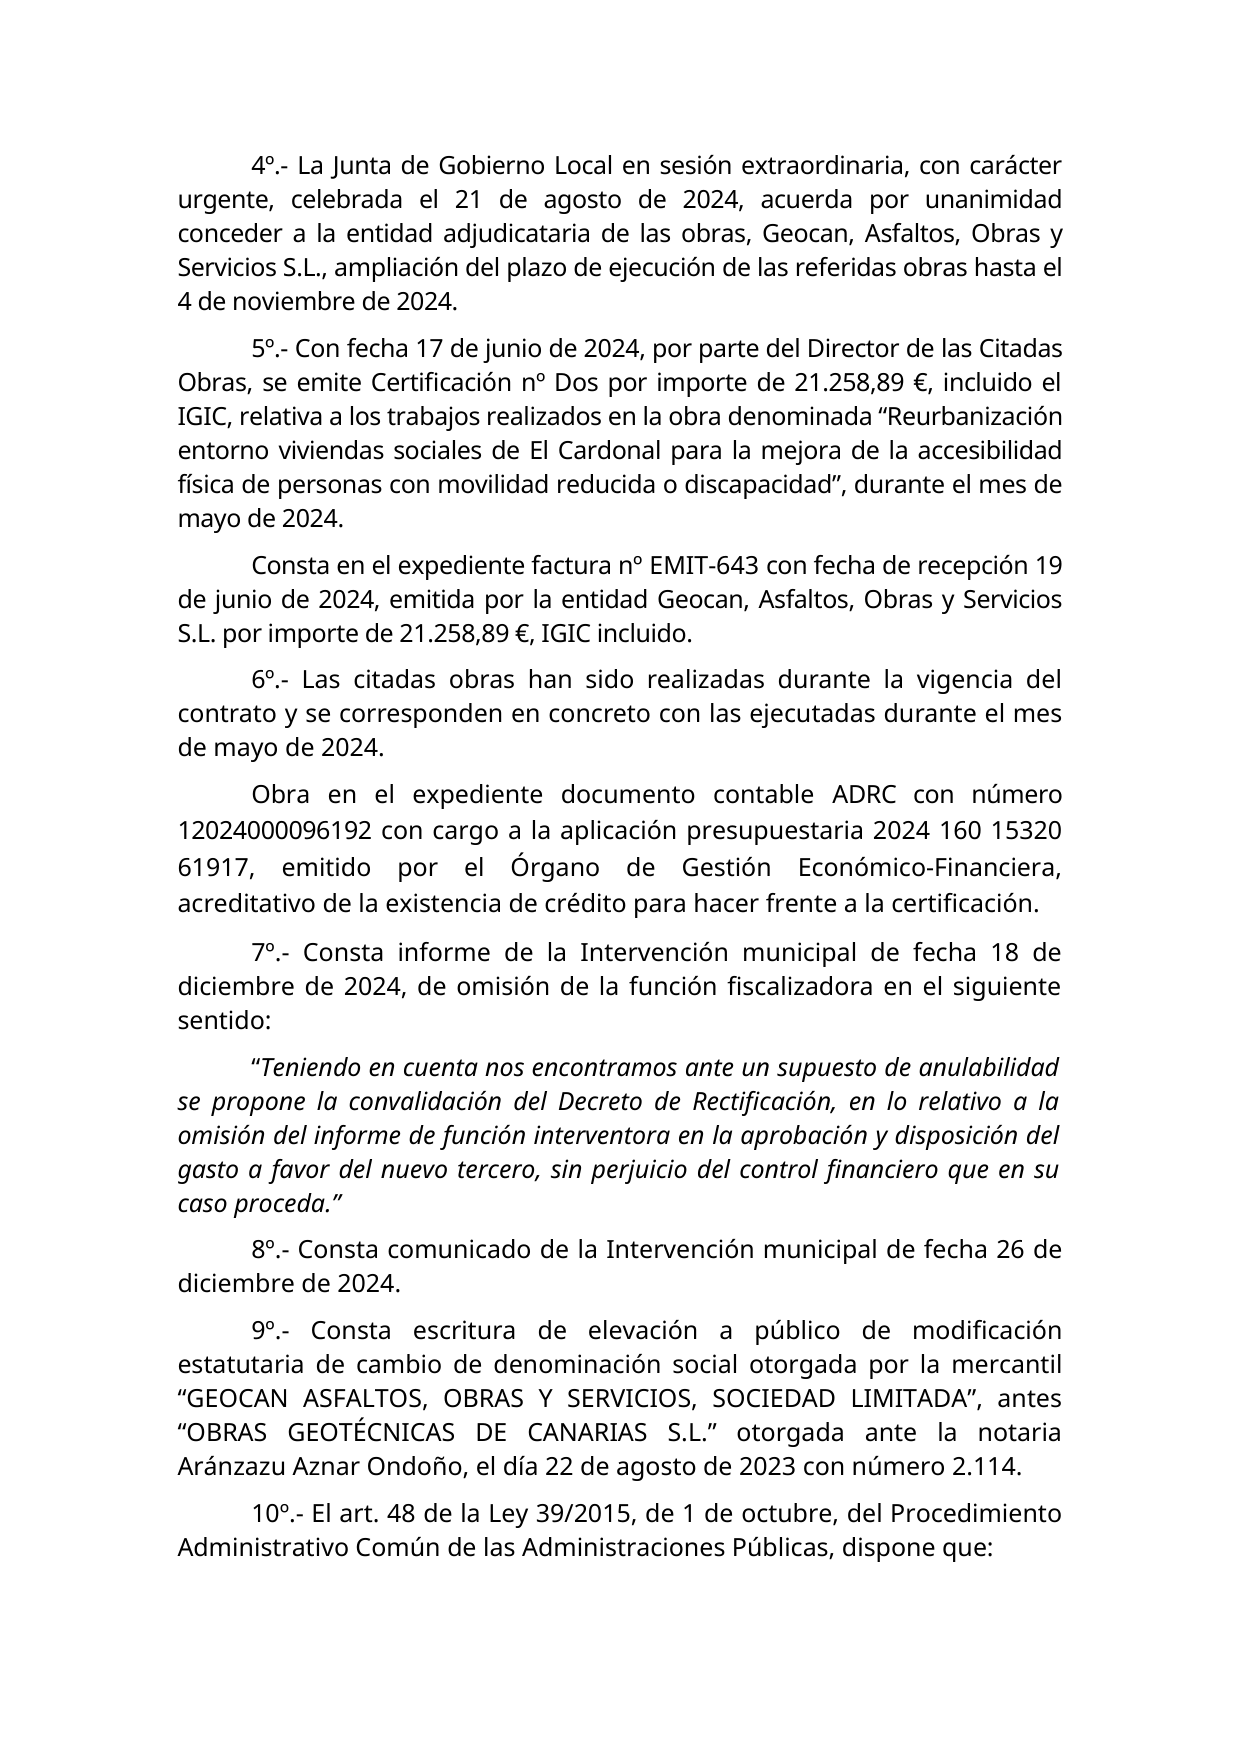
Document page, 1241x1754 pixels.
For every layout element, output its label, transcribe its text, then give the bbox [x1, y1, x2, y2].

text 7º.- Consta informe de la Intervención municipal de fecha 18 de diciembre de 2024, de omisión de la función fiscalizadora en el siguiente sentido: [177, 934, 1063, 1037]
text 9º.- Consta escritura de elevación a público de modificación estatutaria de cambio de denominación social otorgada por la mercantil “GEOCAN ASFALTOS, OBRAS Y SERVICIOS, SOCIEDAD LIMITADA”, antes “OBRAS GEOTÉCNICAS DE CANARIAS S.L.” otorgada ante la notaria Aránzazu Aznar Ondoño, el día 22 de agosto de 2023 con número 2.114. [177, 1313, 1063, 1483]
text Obra en el expediente documento contable ADRC con número 12024000096192 con cargo a la aplicación presupuestaria 2024 160 15320 61917, emitido por el Órgano de Gestión Económico-Financiera, acreditativo de la existencia de crédito para hacer frente a la certificación. [177, 777, 1063, 920]
text 8º.- Consta comunicado de la Intervención municipal de fecha 26 de diciembre de 2024. [177, 1232, 1063, 1300]
text Consta en el expediente factura nº EMIT-643 con fecha de recepción 19 de junio de 2024, emitida por la entidad Geocan, Asfaltos, Obras y Servicios S.L. por importe de 21.258,89 €, IGIC incluido. [177, 547, 1063, 649]
text “Teniendo en cuenta nos encontramos ante un supuesto de anulabilidad se propone la convalidación del Decreto de Rectificación, en lo relativo a la omisión del informe de función interventora en la aprobación y disposición del gasto a favor del nuevo tercero, sin perjuicio del control financiero que en su caso proceda.” [177, 1049, 1063, 1219]
text 6º.- Las citadas obras han sido realizadas durante la vigencia del contrato y se corresponden en concreto con las ejecutadas durante el mes de mayo de 2024. [177, 662, 1063, 764]
text 10º.- El art. 48 de la Ley 39/2015, de 1 de octubre, del Procedimiento Administrativo Común de las Administraciones Públicas, dispone que: [177, 1496, 1063, 1564]
text 5º.- Con fecha 17 de junio de 2024, por parte del Director de las Citadas Obras, se emite Certificación nº Dos por importe de 21.258,89 €, incluido el IGIC, relativa a los trabajos realizados en la obra denominada “Reurbanización entorno viviendas sociales de El Cardonal para la mejora de la accesibilidad física de personas con movilidad reducida o discapacidad”, durante el mes de mayo de 2024. [177, 330, 1063, 535]
text 4º.- La Junta de Gobierno Local en sesión extraordinaria, con carácter urgente, celebrada el 21 de agosto de 2024, acuerda por unanimidad conceder a la entidad adjudicataria de las obras, Geocan, Asfaltos, Obras y Servicios S.L., ampliación del plazo de ejecución de las referidas obras hasta el 4 de noviembre de 2024. [177, 148, 1063, 318]
